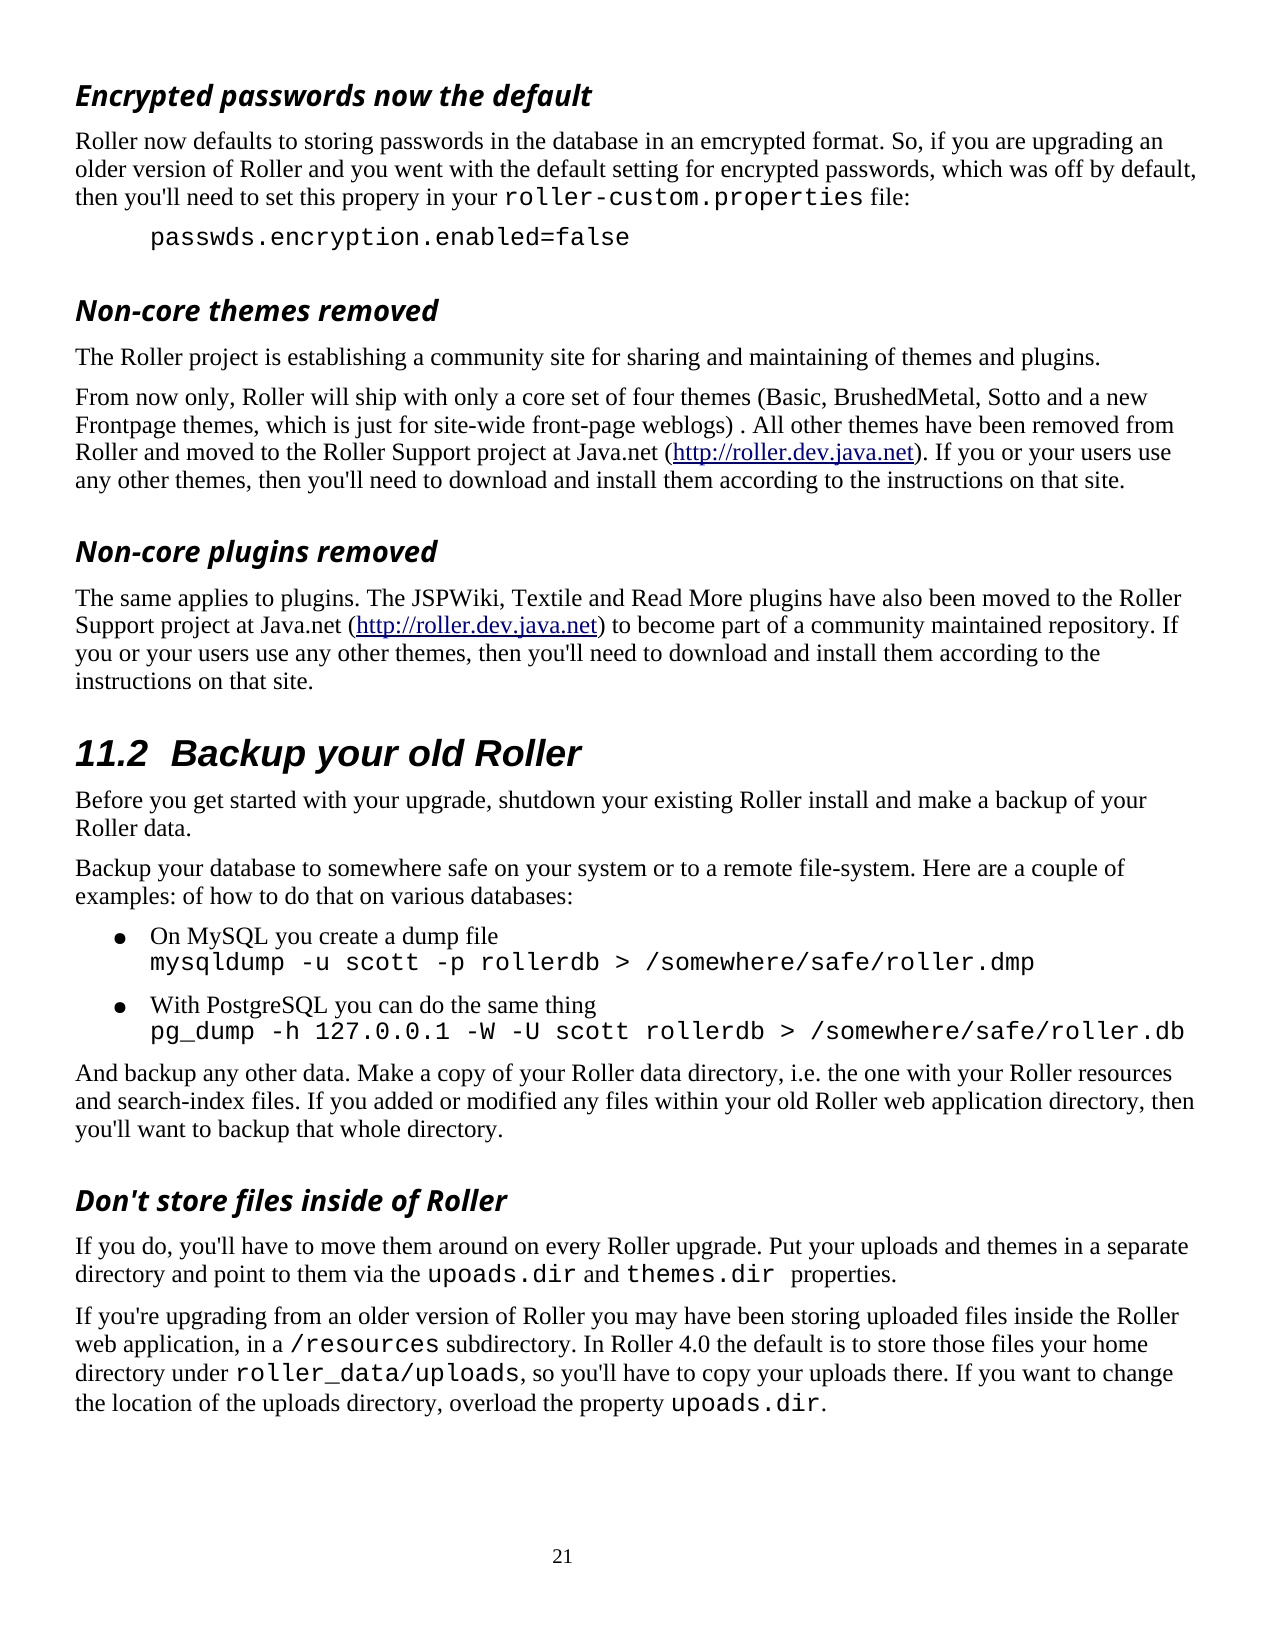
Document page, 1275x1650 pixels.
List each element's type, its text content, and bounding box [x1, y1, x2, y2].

subtitle Encrypted passwords now the default [75, 75, 1200, 115]
text passwds.encryption.enabled=false [75, 225, 1200, 253]
text If you do, you'll have to move them around on every Roller upgrade. Put your uploads and themes in a separate directory and point to them via the upoads.dir and themes.dir properties. [75, 1232, 1200, 1289]
text And backup any other data. Make a copy of your Roller data directory, i.e. the one with your Roller resources and search-index files. If you added or modified any files within your old Roller web application directory, then you'll want to backup that whole directory. [75, 1059, 1200, 1142]
list On MySQL you create a dump file mysqldump -u scott -p rollerdb > /somewhere/safe/roller.dmp [112, 922, 1200, 978]
text Before you get started with your upgrade, shutdown your existing Roller install and make a backup of your Roller data. [75, 786, 1200, 842]
list With PostgreSQL you can do the same thing pg_dump -h 127.0.0.1 -W -U scott rollerdb > /somewhere/safe/roller.db [112, 991, 1200, 1047]
subtitle Backup your old Roller [75, 732, 1200, 774]
text The same applies to plugins. The JSPWiki, Textile and Read More plugins have also been moved to the Roller Support project at Java.net (http://roller.dev.java.net) to become part of a community maintained repository. If you or your users use any other themes, then you'll need to download and install them according to the instructions on that site. [75, 584, 1200, 694]
text Backup your database to somewhere safe on your system or to a remote file-system. Here are a couple of examples: of how to do that on various databases: [75, 854, 1200, 910]
text If you're upgrading from an older version of Roller you may have been storing uploaded files inside the Roller web application, in a /resources subdirectory. In Roller 4.0 the default is to store those files your home directory under roller_data/uploads, so you'll have to copy your uploads there. If you want to change the location of the uploads directory, overload the property upoads.dir. [75, 1302, 1200, 1419]
subtitle Non-core plugins removed [75, 531, 1200, 571]
text The Roller project is establishing a community site for sharing and maintaining of themes and plugins. [75, 343, 1200, 371]
text Roller now defaults to storing passwords in the database in an emcrypted format. So, if you are upgrading an older version of Roller and you went with the default setting for encrypted passwords, which was off by default, then you'll need to set this propery in your roller-custom.properties file: [75, 127, 1200, 212]
text From now only, Roller will ship with only a core set of four themes (Basic, BrushedMetal, Sotto and a new Frontpage themes, which is just for site-wide front-page weblogs) . All other themes have been removed from Roller and moved to the Roller Support project at Java.net (http://roller.dev.java.net). If you or your users use any other themes, then you'll need to download and install them according to the instructions on that site. [75, 383, 1200, 494]
subtitle Non-core themes removed [75, 291, 1200, 330]
subtitle Don't store files inside of Roller [75, 1180, 1200, 1219]
